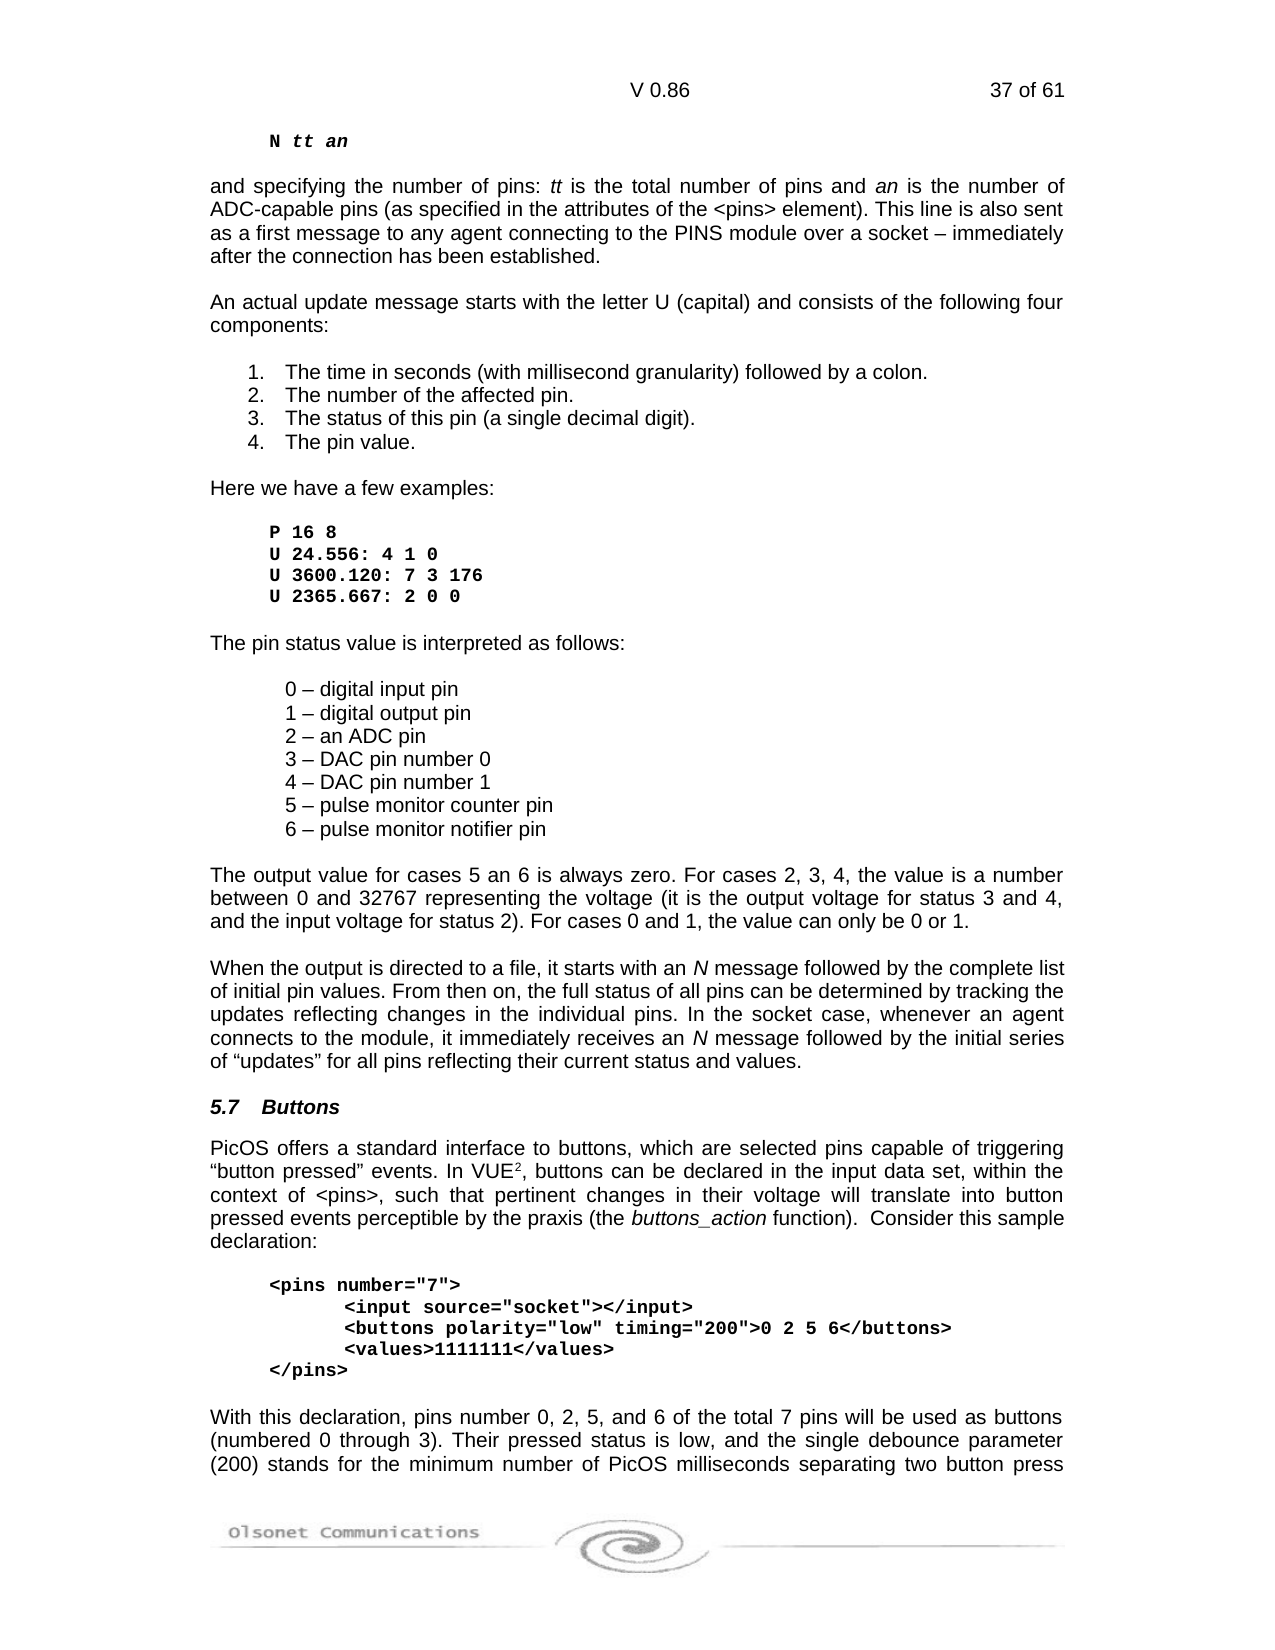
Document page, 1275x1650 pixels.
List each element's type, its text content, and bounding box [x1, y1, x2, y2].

text and specifying the number of pins: tt is the total number of pins and an is the number of ADC-capable pins (as specified in the attributes of the <pins> element). This line is also sent as a first message to any agent connecting to the PINS module over a socket – immediately after the connection has been established. [210, 175, 1065, 268]
text N tt an [269, 132, 1065, 153]
text 1 – digital output pin [285, 701, 1065, 724]
list The status of this pin (a single decimal digit). [247, 407, 1065, 430]
text The pin status value is interpreted as follows: [210, 631, 1065, 654]
text <input source="socket"></input> [269, 1297, 1065, 1319]
list The time in seconds (with millisecond granularity) followed by a colon. [247, 361, 1065, 384]
list The pin value. [247, 430, 1065, 453]
text 3 – DAC pin number 0 [285, 747, 1065, 771]
text <buttons polarity="low" timing="200">0 2 5 6</buttons> [269, 1319, 1065, 1340]
text <values>1111111</values> [269, 1340, 1065, 1361]
text The output value for cases 5 an 6 is always zero. For cases 2, 3, 4, the value is a number between 0 and 32767 representing the voltage (it is the output voltage for status 3 and 4, and the input voltage for status 2). For cases 0 and 1, the value can only be 0 or 1. [210, 864, 1065, 933]
text PicOS offers a standard interface to buttons, which are selected pins capable of triggering “button pressed” events. In VUE2, buttons can be declared in the input data set, within the context of <pins>, such that pertinent changes in their voltage will translate into button pressed events perceptible by the praxis (the buttons_action function). Consider this sample declaration: [210, 1137, 1065, 1253]
list The number of the affected pin. [247, 384, 1065, 407]
text U 3600.120: 7 3 176 [269, 566, 1065, 587]
text Here we have a few examples: [210, 477, 1065, 500]
text 0 – digital input pin [285, 678, 1065, 701]
text When the output is directed to a file, it starts with an N message followed by the complete list of initial pin values. From then on, the full status of all pins can be determined by tracking the updates reflecting changes in the individual pins. In the socket case, whenever an agent connects to the module, it immediately receives an N message followed by the initial series of “updates” for all pins reflecting their current status and values. [210, 957, 1065, 1073]
text An actual update message starts with the letter U (capital) and consists of the following four components: [210, 291, 1065, 337]
text U 24.556: 4 1 0 [269, 544, 1065, 566]
text <pins number="7"> [269, 1276, 1065, 1297]
text 6 – pulse monitor notifier pin [285, 817, 1065, 840]
text 2 – an ADC pin [285, 724, 1065, 747]
text 5 – pulse monitor counter pin [285, 794, 1065, 817]
picture [210, 1504, 1065, 1596]
text </pins> [269, 1361, 1065, 1382]
subtitle Buttons [210, 1096, 1065, 1119]
text With this declaration, pins number 0, 2, 5, and 6 of the total 7 pins will be used as buttons (numbered 0 through 3). Their pressed status is low, and the single debounce parameter (200) stands for the minimum number of PicOS milliseconds separating two button press [210, 1406, 1065, 1475]
text P 16 8 [269, 523, 1065, 544]
text U 2365.667: 2 0 0 [269, 587, 1065, 608]
text 4 – DAC pin number 1 [285, 771, 1065, 794]
